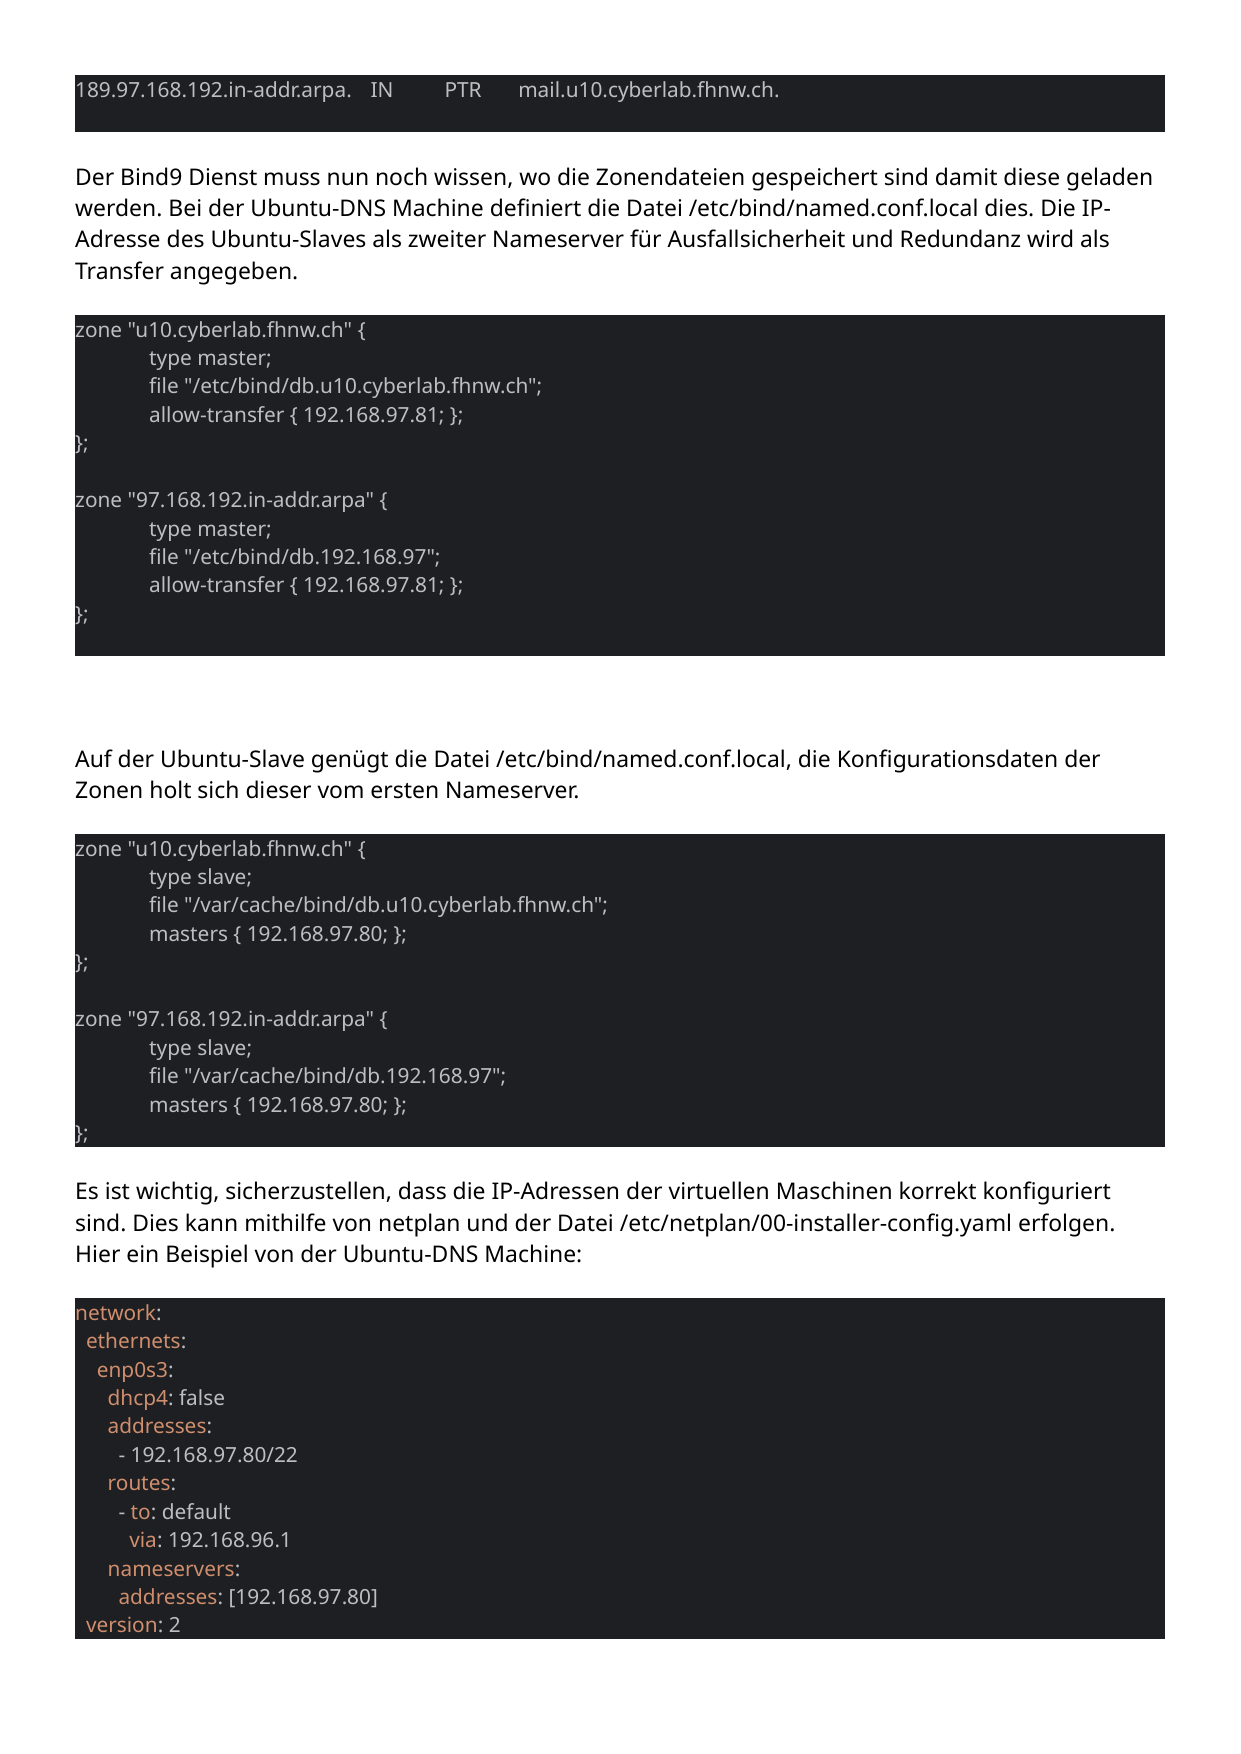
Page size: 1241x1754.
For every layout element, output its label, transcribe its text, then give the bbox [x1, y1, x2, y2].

text network: ethernets: enp0s3: dhcp4: false addresses: - 192.168.97.80/22 routes: - to: default via: 192.168.96.1 nameservers: addresses: [192.168.97.80] version: 2 [75, 1298, 1165, 1639]
text Es ist wichtig, sicherzustellen, dass die IP-Adressen der virtuellen Maschinen korrekt konfiguriert sind. Dies kann mithilfe von netplan und der Datei /etc/netplan/00-installer-config.yaml erfolgen. Hier ein Beispiel von der Ubuntu-DNS Machine: [75, 1175, 1165, 1269]
text Auf der Ubuntu-Slave genügt die Datei /etc/bind/named.conf.local, die Konfigurationsdaten der Zonen holt sich dieser vom ersten Nameserver. [75, 742, 1165, 805]
text Der Bind9 Dienst muss nun noch wissen, wo die Zonendateien gespeichert sind damit diese geladen werden. Bei der Ubuntu-DNS Machine definiert die Datei /etc/bind/named.conf.local dies. Die IP-Adresse des Ubuntu-Slaves als zweiter Nameserver für Ausfallsicherheit und Redundanz wird als Transfer angegeben. [75, 161, 1165, 286]
text zone "u10.cyberlab.fhnw.ch" { type slave; file "/var/cache/bind/db.u10.cyberlab.fhnw.ch"; masters { 192.168.97.80; }; }; zone "97.168.192.in-addr.arpa" { type slave; file "/var/cache/bind/db.192.168.97"; masters { 192.168.97.80; }; }; [75, 834, 1165, 1147]
text zone "u10.cyberlab.fhnw.ch" { type master; file "/etc/bind/db.u10.cyberlab.fhnw.ch"; allow-transfer { 192.168.97.81; }; }; zone "97.168.192.in-addr.arpa" { type master; file "/etc/bind/db.192.168.97"; allow-transfer { 192.168.97.81; }; }; [75, 315, 1165, 656]
text 189.97.168.192.in-addr.arpa. IN PTR mail.u10.cyberlab.fhnw.ch. [75, 75, 1165, 132]
